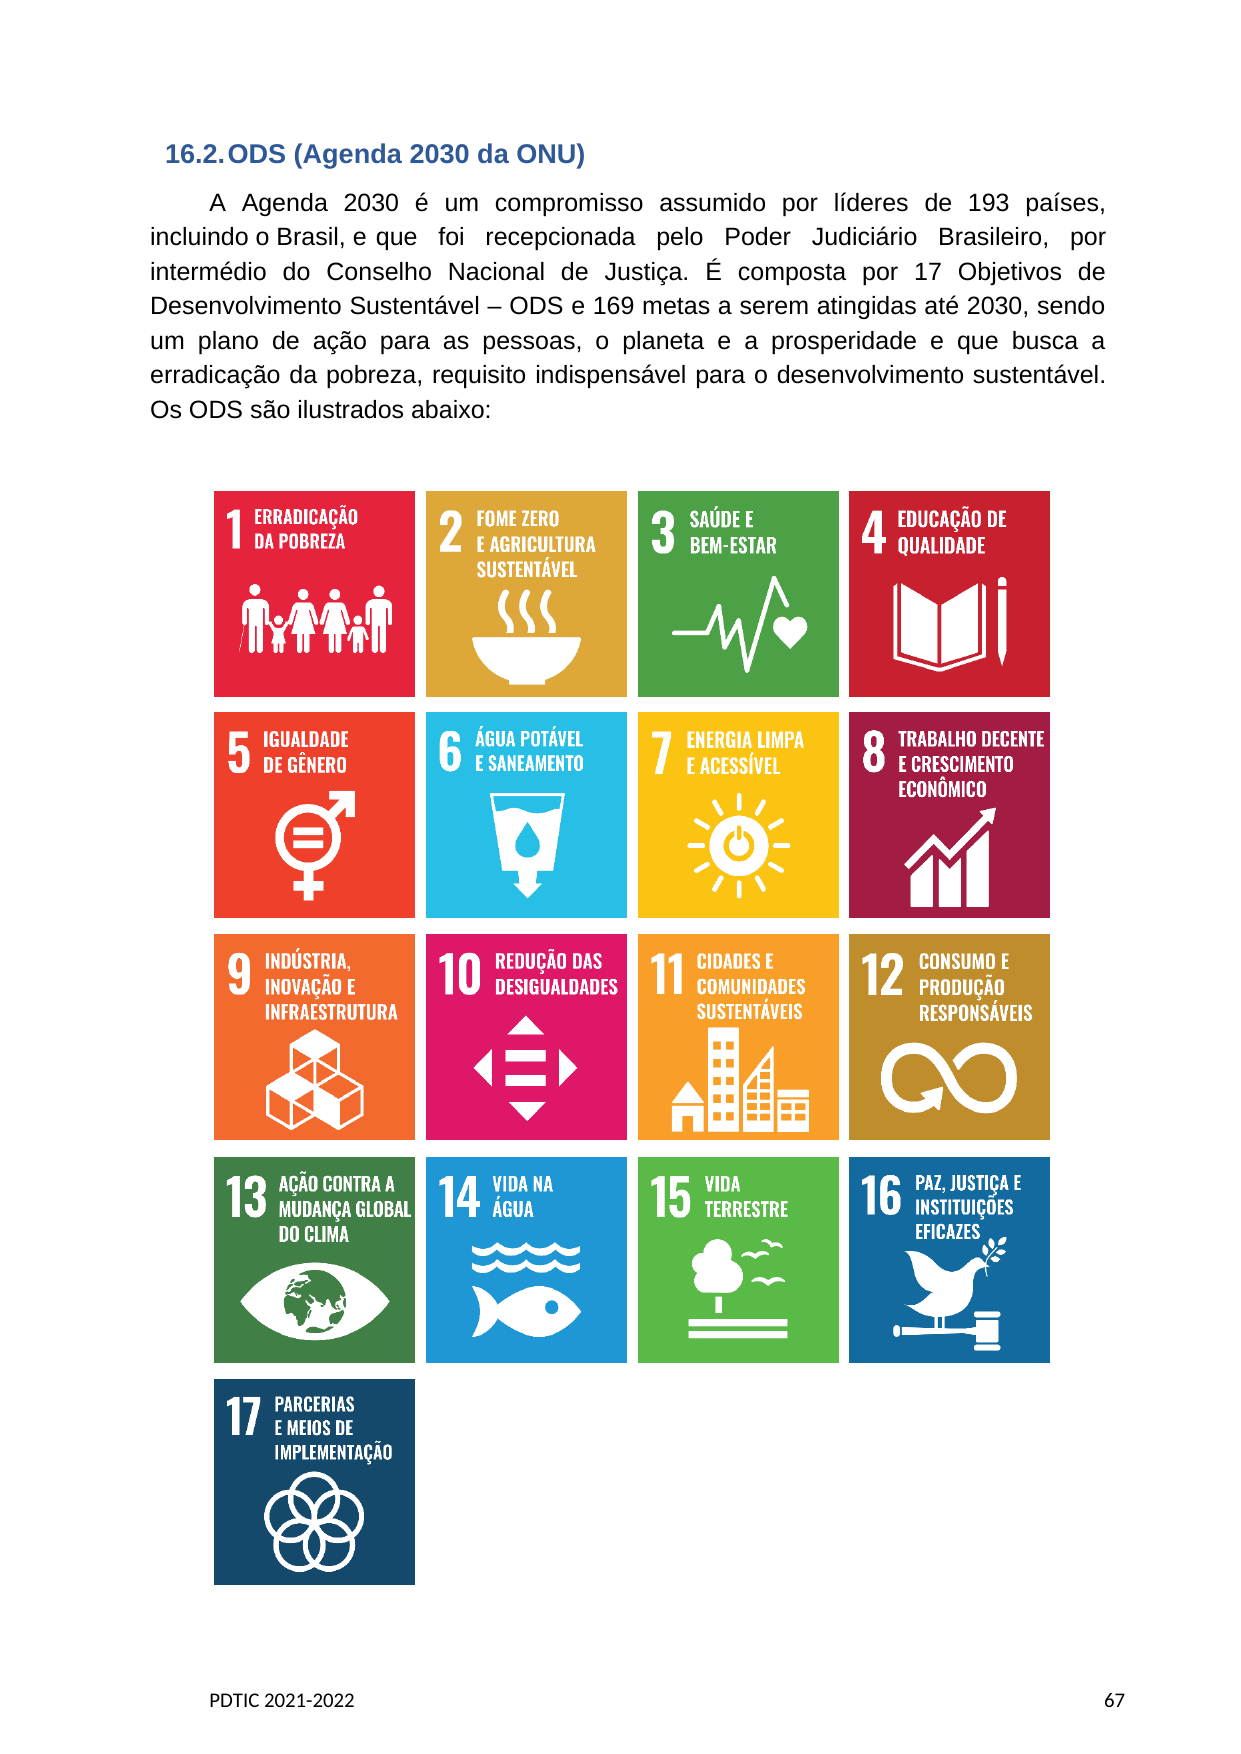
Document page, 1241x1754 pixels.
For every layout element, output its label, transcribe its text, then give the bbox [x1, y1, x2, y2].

picture [849, 712, 1050, 918]
picture [638, 934, 839, 1140]
picture [638, 712, 839, 918]
picture [849, 934, 1050, 1140]
picture [849, 491, 1050, 697]
picture [214, 712, 415, 918]
picture [214, 1379, 415, 1585]
picture [426, 934, 627, 1140]
picture [426, 712, 627, 918]
picture [638, 491, 839, 697]
subtitle ODS (Agenda 2030 da ONU) [165, 138, 1107, 169]
picture [214, 491, 415, 697]
text A Agenda 2030 é um compromisso assumido por líderes de 193 países, incluindo o Brasil, e que foi recepcionada pelo Poder Judiciário Brasileiro, por intermédio do Conselho Nacional de Justiça. É composta por 17 Objetivos de Desenvolvimento Sustentável – ODS e 169 metas a serem atingidas até 2030, sendo um plano de ação para as pessoas, o planeta e a prosperidade e que busca a erradicação da pobreza, requisito indispensável para o desenvolvimento sustentável. Os ODS são ilustrados abaixo: [150, 188, 1107, 423]
picture [214, 934, 415, 1140]
picture [638, 1157, 839, 1363]
picture [849, 1157, 1050, 1363]
picture [426, 1157, 627, 1363]
picture [214, 1157, 415, 1363]
picture [426, 491, 627, 697]
